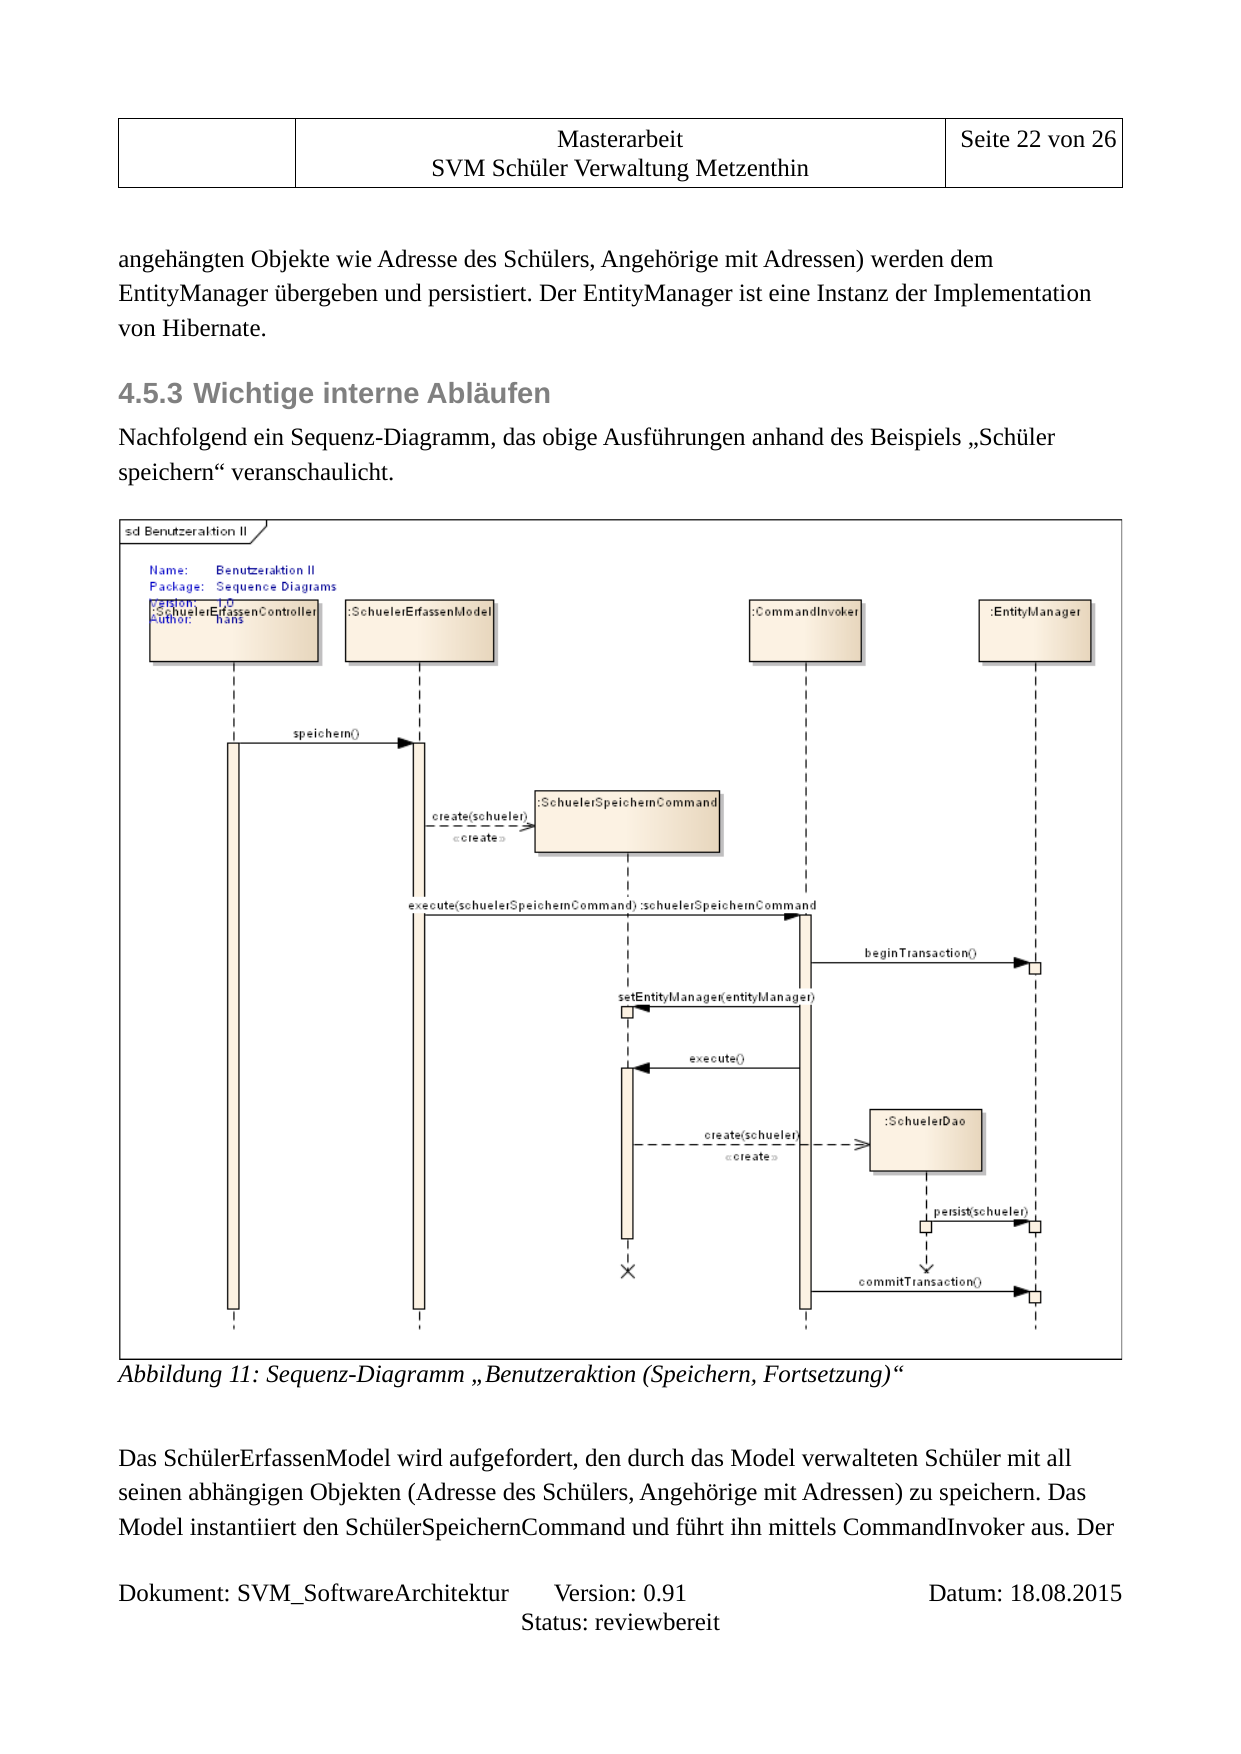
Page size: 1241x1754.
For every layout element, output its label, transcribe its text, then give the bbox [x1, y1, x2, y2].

subtitle Wichtige interne Abläufen [118, 376, 1122, 410]
text angehängten Objekte wie Adresse des Schülers, Angehörige mit Adressen) werden dem EntityManager übergeben und persistiert. Der EntityManager ist eine Instanz der Implementation von Hibernate. [118, 244, 1122, 341]
text Abbildung 11: Sequenz-Diagramm „Benutzeraktion (Speichern, Fortsetzung)“ [118, 1360, 1122, 1388]
text Nachfolgend ein Sequenz-Diagramm, das obige Ausführungen anhand des Beispiels „Schüler speichern“ veranschaulicht. [118, 422, 1122, 486]
picture [118, 518, 1123, 1360]
text Das SchülerErfassenModel wird aufgefordert, den durch das Model verwalteten Schüler mit all seinen abhängigen Objekten (Adresse des Schülers, Angehörige mit Adressen) zu speichern. Das Model instantiiert den SchülerSpeichernCommand und führt ihn mittels CommandInvoker aus. Der [118, 1443, 1122, 1541]
